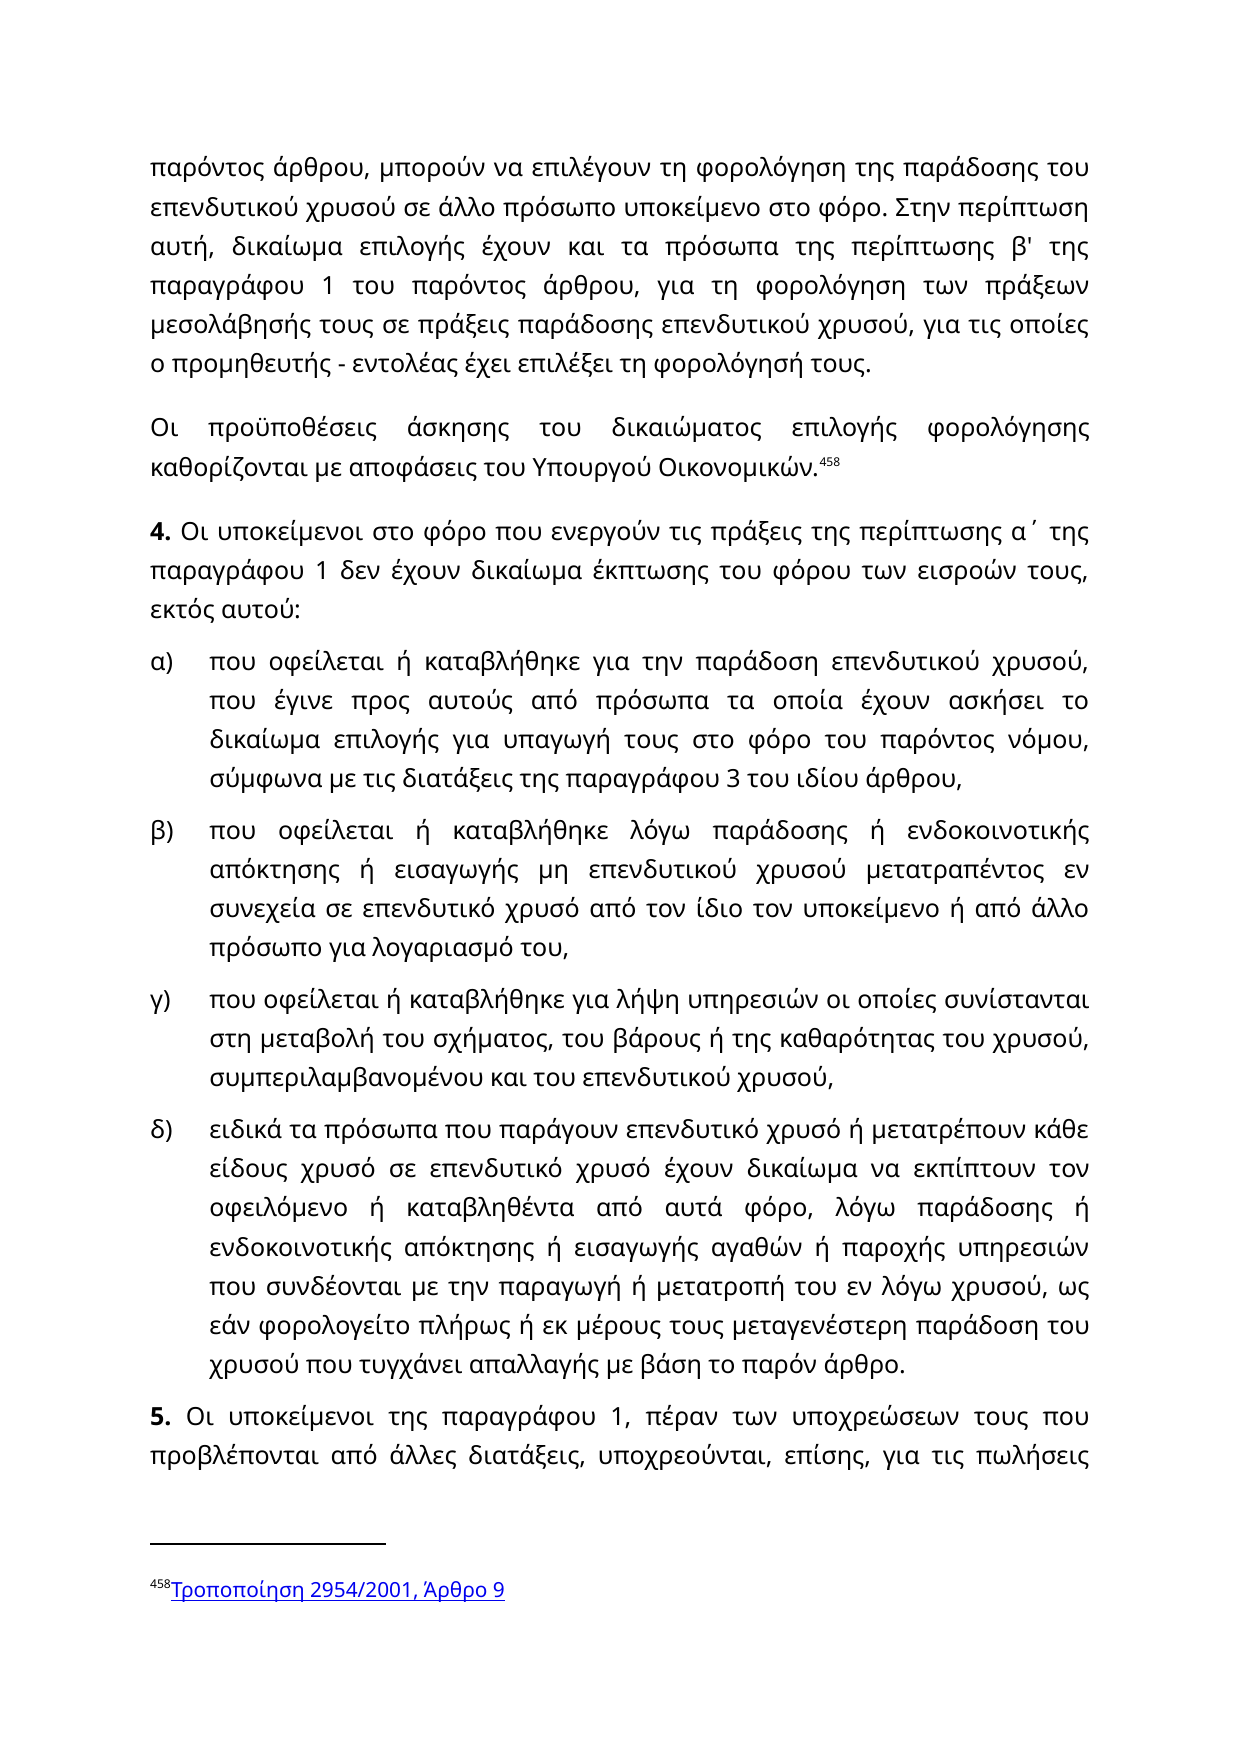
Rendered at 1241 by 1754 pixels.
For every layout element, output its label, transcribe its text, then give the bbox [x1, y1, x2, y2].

list δ) ειδικά τα πρόσωπα που παράγουν επενδυτικό χρυσό ή μετατρέπουν κάθε είδους χρυσό σε επενδυτικό χρυσό έχουν δικαίωμα να εκπίπτουν τον οφειλόμενο ή καταβληθέντα από αυτά φόρο, λόγω παράδοσης ή ενδοκοινοτικής απόκτησης ή εισαγωγής αγαθών ή παροχής υπηρεσιών που συνδέονται με την παραγωγή ή μετατροπή του εν λόγω χρυσού, ως εάν φορολογείτο πλήρως ή εκ μέρους τους μεταγενέστερη παράδοση του χρυσού που τυγχάνει απαλλαγής με βάση το παρόν άρθρο. [150, 1112, 1090, 1381]
text 5. Οι υποκείμενοι της παραγράφου 1, πέραν των υποχρεώσεων τους που προβλέπονται από άλλες διατάξεις, υποχρεούνται, επίσης, για τις πωλήσεις [150, 1398, 1090, 1472]
text Τροποποίηση 2954/2001, Άρθρο 9 [150, 1576, 1090, 1604]
list α) που οφείλεται ή καταβλήθηκε για την παράδοση επενδυτικού χρυσού, που έγινε προς αυτούς από πρόσωπα τα οποία έχουν ασκήσει το δικαίωμα επιλογής για υπαγωγή τους στο φόρο του παρόντος νόμου, σύμφωνα με τις διατάξεις της παραγράφου 3 του ιδίου άρθρου, [150, 643, 1090, 795]
list γ) που οφείλεται ή καταβλήθηκε για λήψη υπηρεσιών οι οποίες συνίστανται στη μεταβολή του σχήματος, του βάρους ή της καθαρότητας του χρυσού, συμπεριλαμβανομένου και του επενδυτικού χρυσού, [150, 982, 1090, 1094]
text παρόντος άρθρου, μπορούν να επιλέγουν τη φορολόγηση της παράδοσης του επενδυτικού χρυσού σε άλλο πρόσωπο υποκείμενο στο φόρο. Στην περίπτωση αυτή, δικαίωμα επιλογής έχουν και τα πρόσωπα της περίπτωσης β' της παραγράφου 1 του παρόντος άρθρου, για τη φορολόγηση των πράξεων μεσολάβησής τους σε πράξεις παράδοσης επενδυτικού χρυσού, για τις οποίες ο προμηθευτής - εντολέας έχει επιλέξει τη φορολόγησή τους. [150, 150, 1090, 380]
text 4. Οι υποκείμενοι στο φόρο που ενεργούν τις πράξεις της περίπτωσης α΄ της παραγράφου 1 δεν έχουν δικαίωμα έκπτωσης του φόρου των εισροών τους, εκτός αυτού: [150, 513, 1090, 626]
list β) που οφείλεται ή καταβλήθηκε λόγω παράδοσης ή ενδοκοινοτικής απόκτησης ή εισαγωγής μη επενδυτικού χρυσού μετατραπέντος εν συνεχεία σε επενδυτικό χρυσό από τον ίδιο τον υποκείμενο ή από άλλο πρόσωπο για λογαριασμό του, [150, 812, 1090, 964]
text Οι προϋποθέσεις άσκησης του δικαιώματος επιλογής φορολόγησης καθορίζονται με αποφάσεις του Υπουργού Οικονομικών. [150, 410, 1090, 483]
